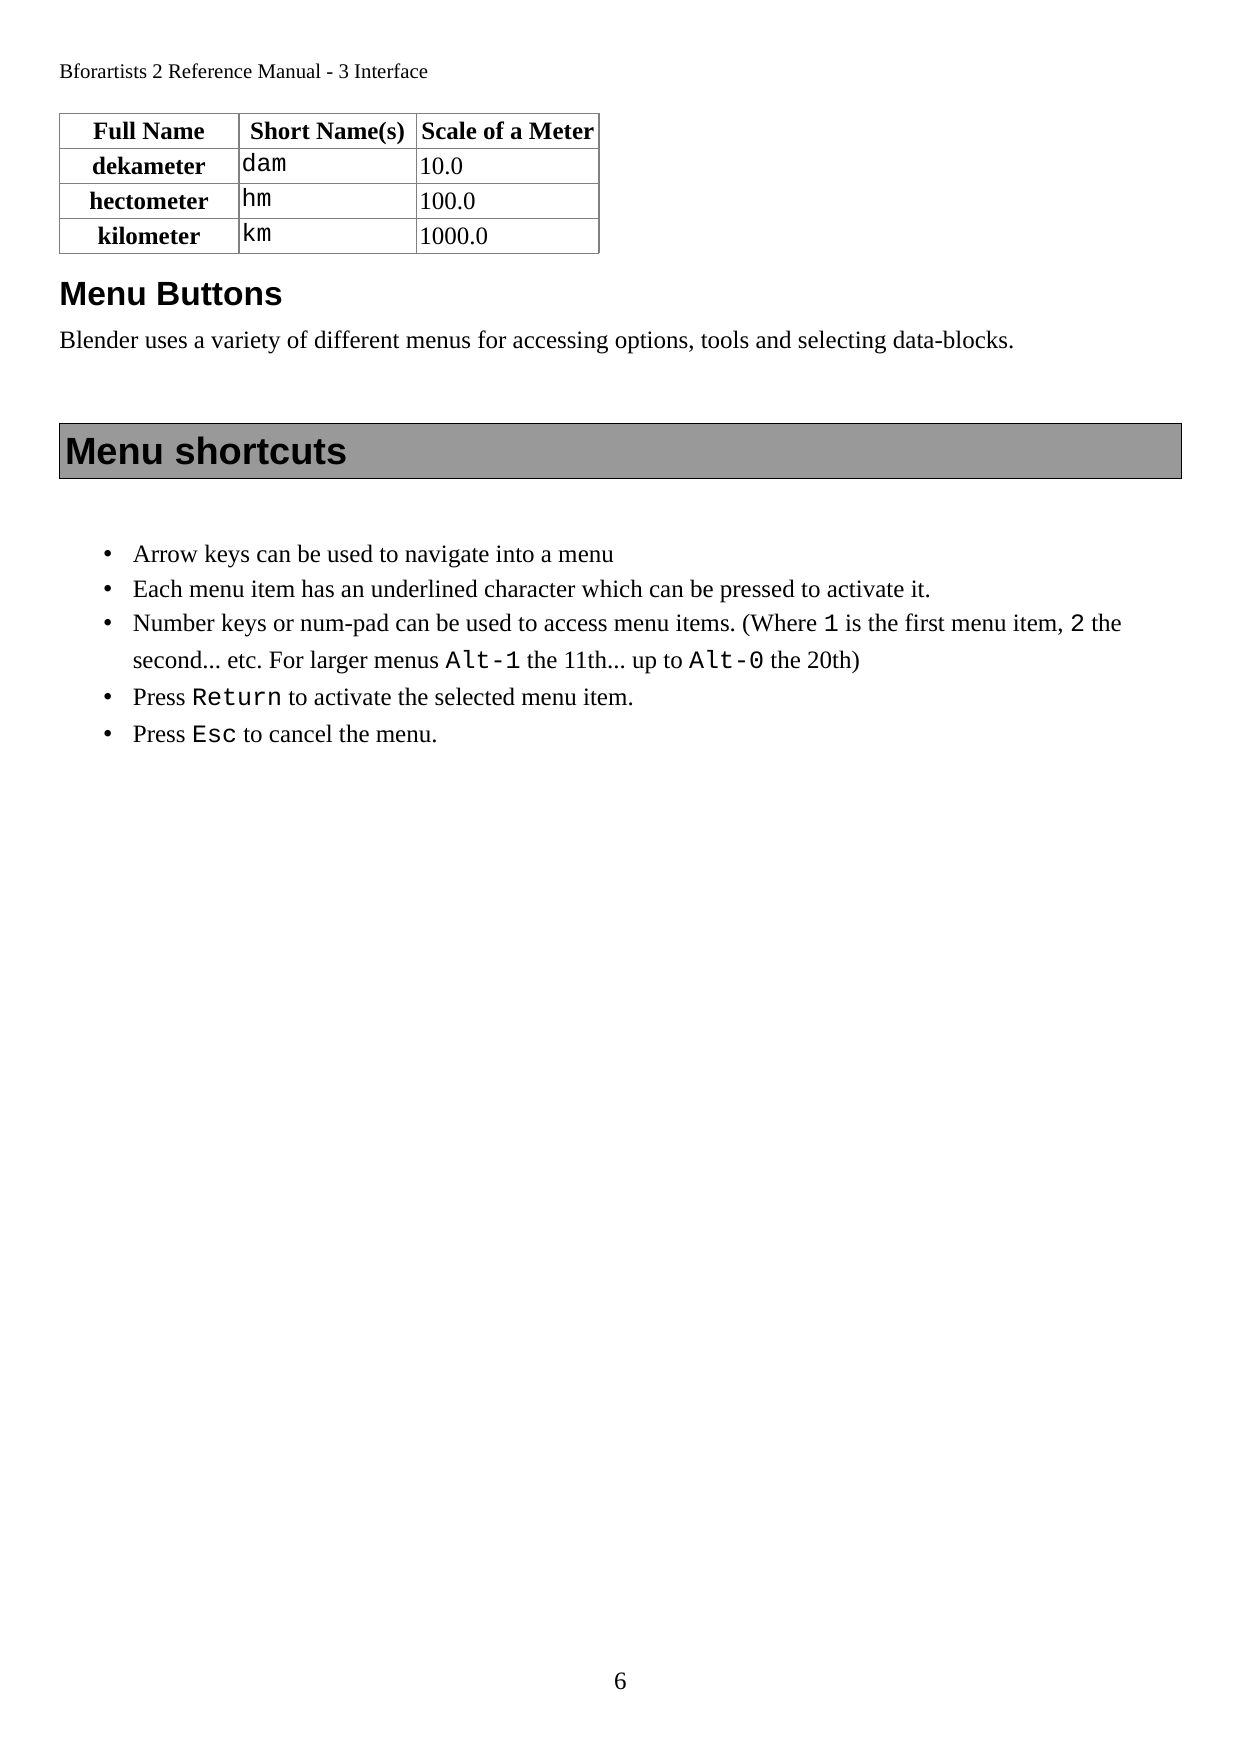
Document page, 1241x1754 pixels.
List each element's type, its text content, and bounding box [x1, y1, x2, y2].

table_cell hm [240, 184, 416, 218]
table_cell 100.0 [417, 184, 598, 218]
table_cell hectometer [60, 184, 238, 218]
table_header Scale of a Meter [417, 114, 598, 148]
list Each menu item has an underlined character which can be pressed to activate it. [103, 574, 1181, 602]
list Arrow keys can be used to navigate into a menu [103, 539, 1181, 568]
list Press Esc to cancel the menu. [103, 719, 1181, 749]
text Blender uses a variety of different menus for accessing options, tools and selecting data-blocks. [59, 325, 1181, 354]
list Number keys or num-pad can be used to access menu items. (Where 1 is the first menu item, 2 the second... etc. For larger menus Alt-1 the 11th... up to Alt-0 the 20th) [103, 608, 1181, 676]
table_cell 1000.0 [417, 219, 598, 253]
table_cell dam [240, 149, 416, 183]
subtitle Menu Buttons [59, 274, 1181, 312]
table_header Short Name(s) [240, 114, 416, 148]
table_header Menu shortcuts [60, 424, 1181, 478]
table_cell 10.0 [417, 149, 598, 183]
table_cell dekameter [60, 149, 238, 183]
list Press Return to activate the selected menu item. [103, 682, 1181, 713]
table_cell km [240, 219, 416, 253]
table_header Full Name [60, 114, 238, 148]
table_cell kilometer [60, 219, 238, 253]
